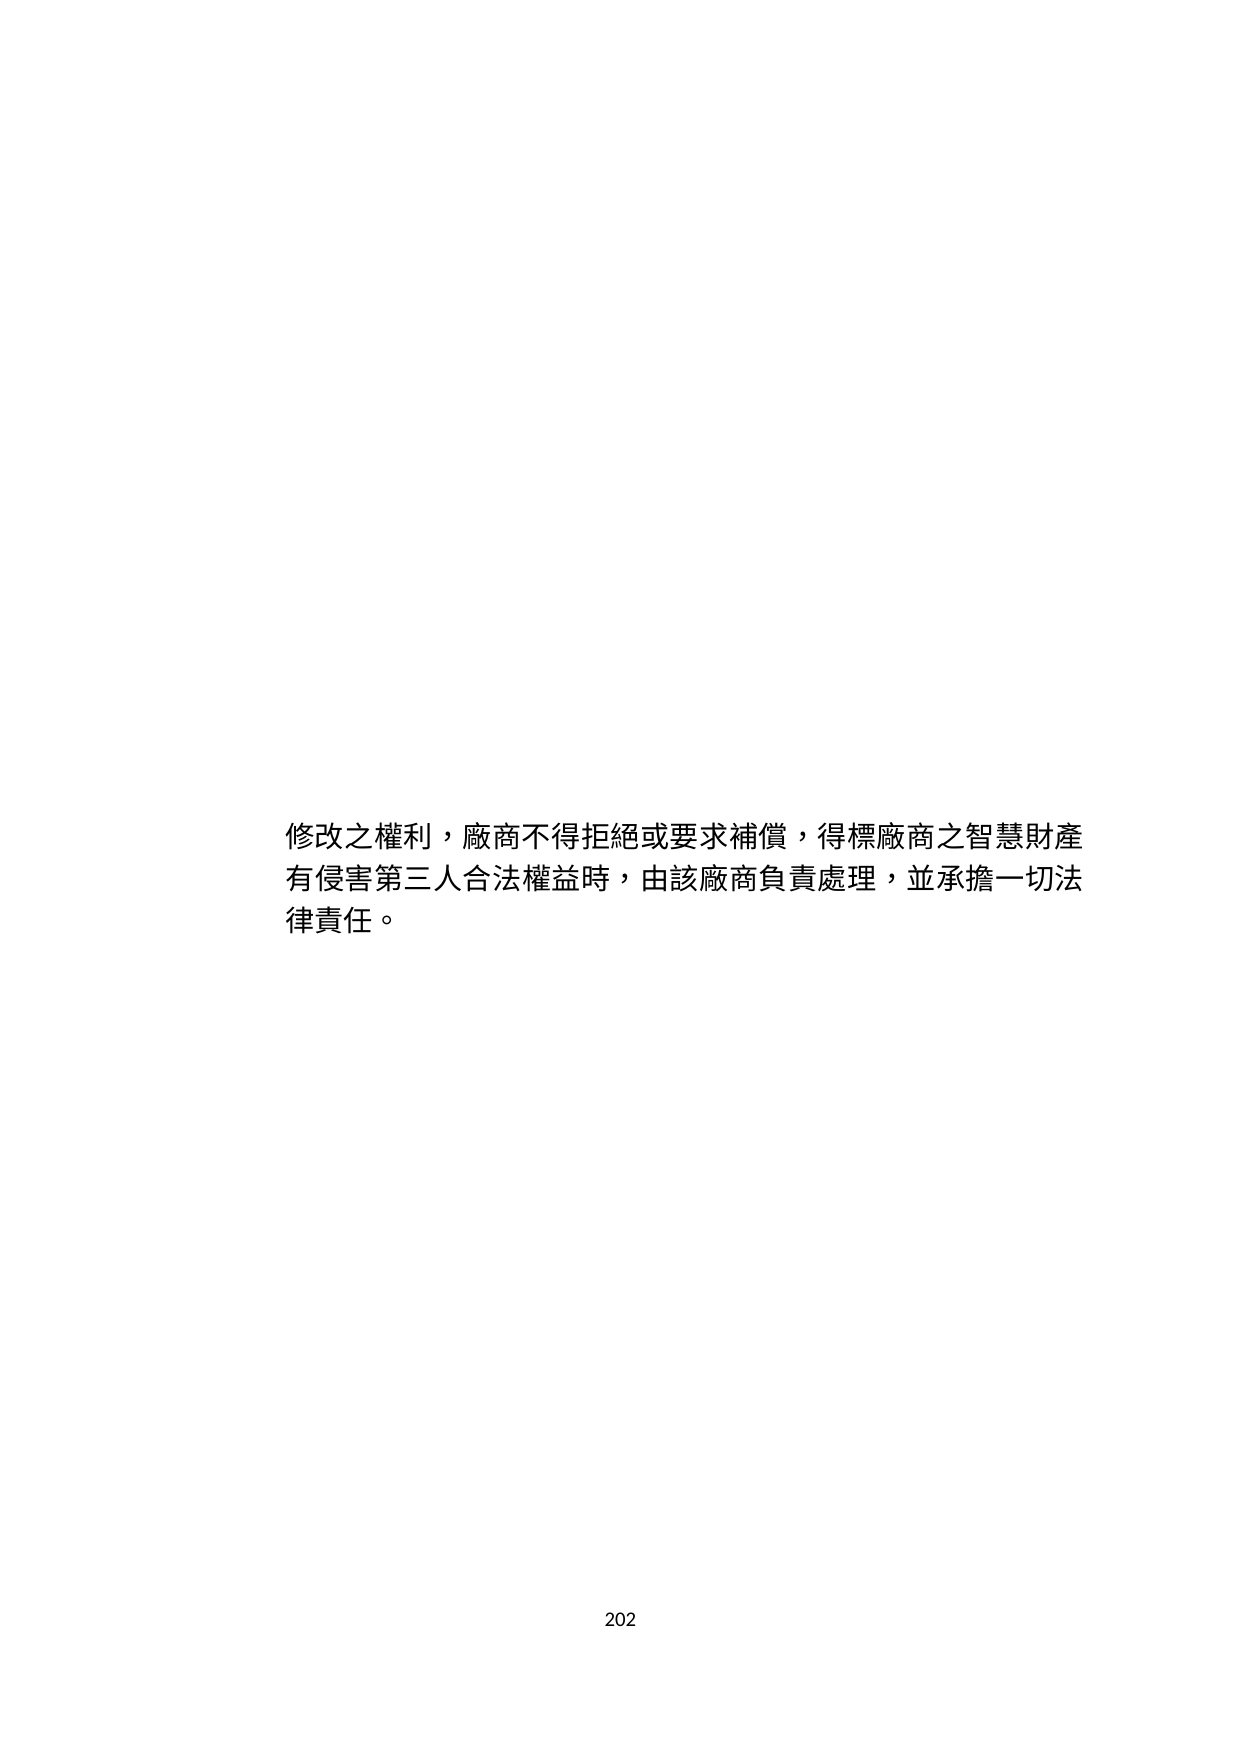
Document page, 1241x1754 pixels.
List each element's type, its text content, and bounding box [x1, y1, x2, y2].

text 修改之權利，廠商不得拒絕或要求補償，得標廠商之智慧財產有侵害第三人合法權益時，由該廠商負責處理，並承擔一切法律責任。 [249, 814, 1086, 939]
